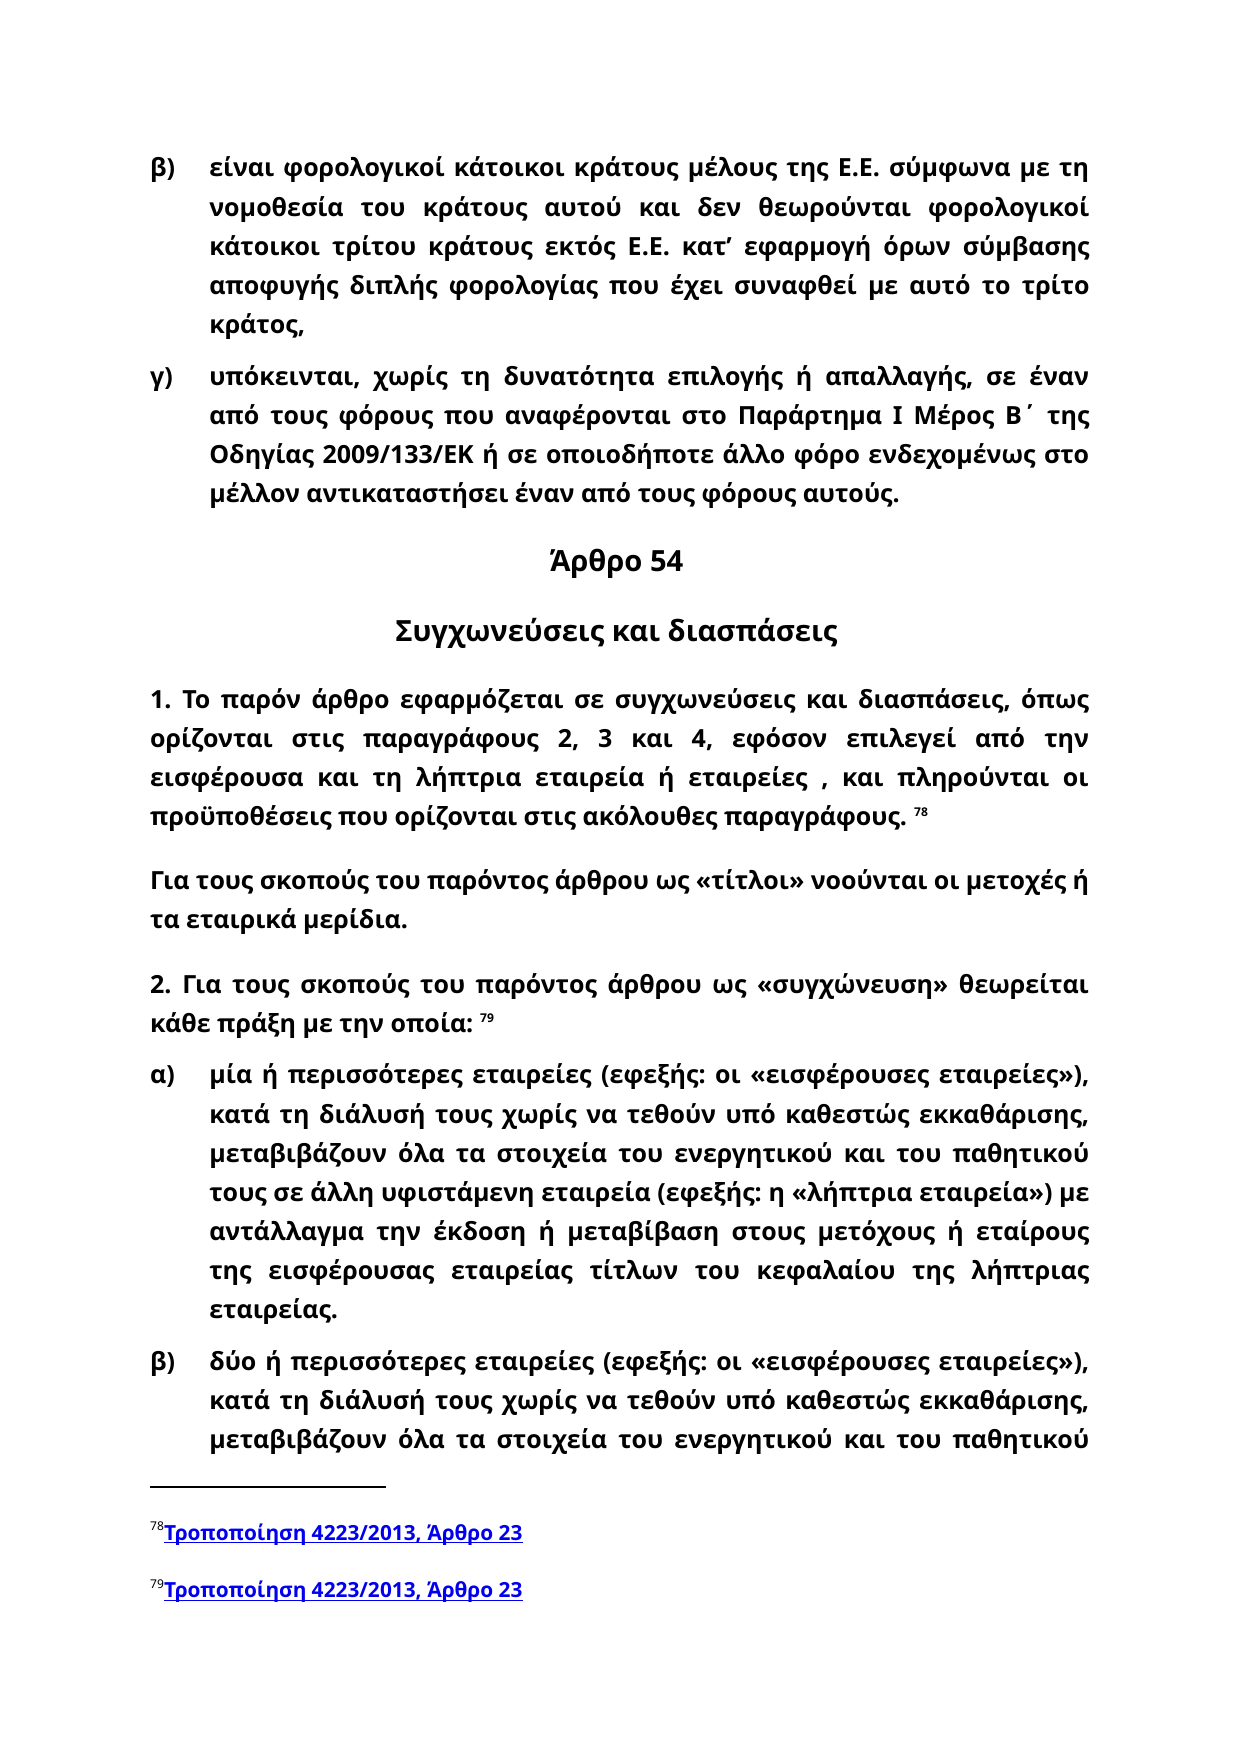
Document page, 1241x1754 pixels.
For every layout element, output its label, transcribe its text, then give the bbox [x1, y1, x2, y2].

text 1. Το παρόν άρθρο εφαρμόζεται σε συγχωνεύσεις και διασπάσεις, όπως ορίζονται στις παραγράφους 2, 3 και 4, εφόσον επιλεγεί από την εισφέρουσα και τη λήπτρια εταιρεία ή εταιρείες , και πληρούνται οι προϋποθέσεις που ορίζονται στις ακόλουθες παραγράφους. [150, 681, 1090, 833]
subtitle Άρθρο 54 [150, 540, 1090, 580]
text 2. Για τους σκοπούς του παρόντος άρθρου ως «συγχώνευση» θεωρείται κάθε πράξη με την οποία: [150, 966, 1090, 1039]
subtitle Συγχωνεύσεις και διασπάσεις [150, 611, 1090, 650]
text Για τους σκοπούς του παρόντος άρθρου ως «τίτλοι» νοούνται οι μετοχές ή τα εταιρικά μερίδια. [150, 863, 1090, 936]
list β) είναι φορολογικοί κάτοικοι κράτους μέλους της Ε.Ε. σύμφωνα με τη νομοθεσία του κράτους αυτού και δεν θεωρούνται φορολογικοί κάτοικοι τρίτου κράτους εκτός Ε.Ε. κατ’ εφαρμογή όρων σύμβασης αποφυγής διπλής φορολογίας που έχει συναφθεί με αυτό το τρίτο κράτος, [150, 150, 1090, 341]
text Τροποποίηση 4223/2013, Άρθρο 23 [150, 1518, 1090, 1546]
list α) μία ή περισσότερες εταιρείες (εφεξής: οι «εισφέρουσες εταιρείες»), κατά τη διάλυσή τους χωρίς να τεθούν υπό καθεστώς εκκαθάρισης, μεταβιβάζουν όλα τα στοιχεία του ενεργητικού και του παθητικού τους σε άλλη υφιστάμενη εταιρεία (εφεξής: η «λήπτρια εταιρεία») με αντάλλαγμα την έκδοση ή μεταβίβαση στους μετόχους ή εταίρους της εισφέρουσας εταιρείας τίτλων του κεφαλαίου της λήπτριας εταιρείας. [150, 1057, 1090, 1326]
list γ) υπόκεινται, χωρίς τη δυνατότητα επιλογής ή απαλλαγής, σε έναν από τους φόρους που αναφέρονται στο Παράρτημα Ι Μέρος Β΄ της Οδηγίας 2009/133/ΕΚ ή σε οποιοδήποτε άλλο φόρο ενδεχομένως στο μέλλον αντικαταστήσει έναν από τους φόρους αυτούς. [150, 358, 1090, 510]
list β) δύο ή περισσότερες εταιρείες (εφεξής: οι «εισφέρουσες εταιρείες»), κατά τη διάλυσή τους χωρίς να τεθούν υπό καθεστώς εκκαθάρισης, μεταβιβάζουν όλα τα στοιχεία του ενεργητικού και του παθητικού [150, 1344, 1090, 1456]
text Τροποποίηση 4223/2013, Άρθρο 23 [150, 1576, 1090, 1604]
